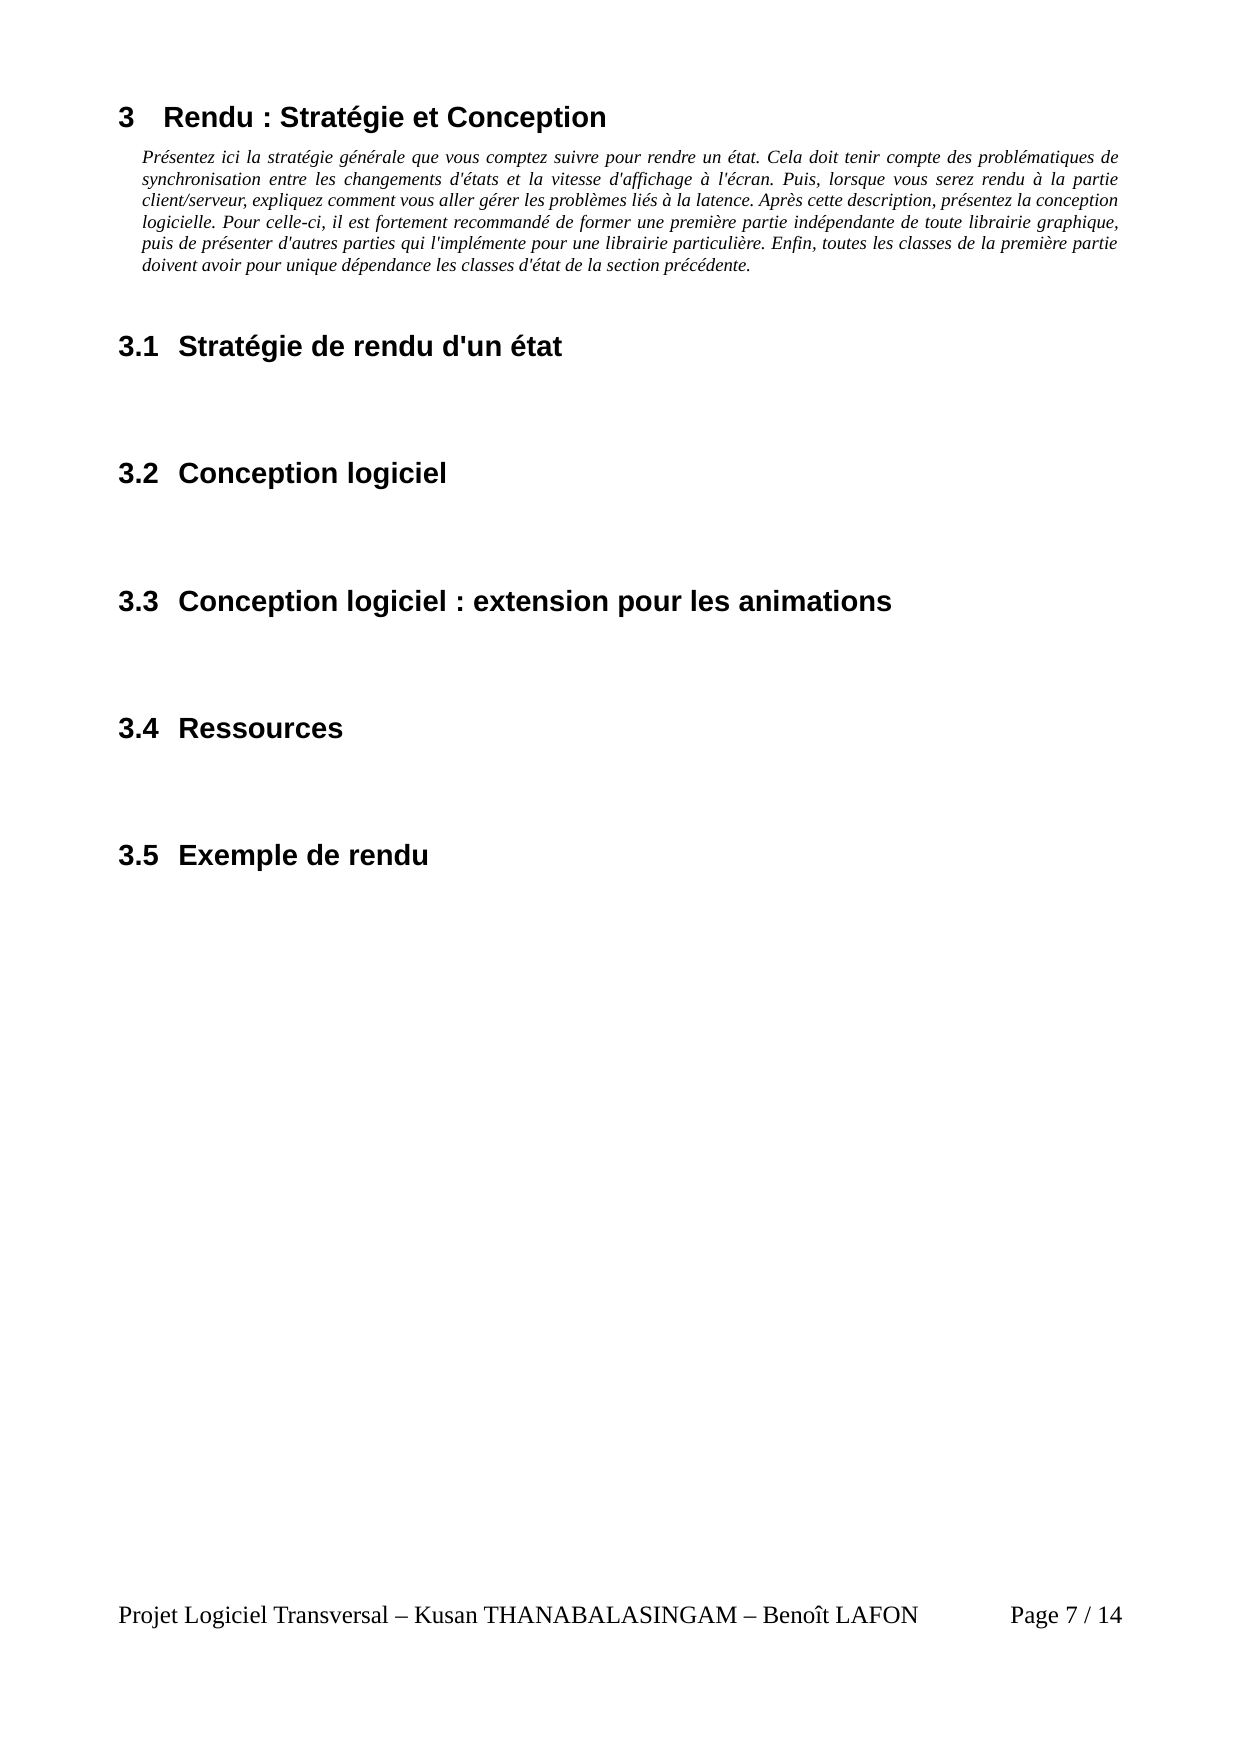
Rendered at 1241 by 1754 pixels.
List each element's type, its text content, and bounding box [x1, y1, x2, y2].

subtitle Exemple de rendu [118, 838, 1122, 872]
subtitle Conception logiciel : extension pour les animations [118, 584, 1122, 617]
subtitle Rendu : Stratégie et Conception [118, 100, 1122, 133]
subtitle Stratégie de rendu d'un état [118, 329, 1122, 363]
text Présentez ici la stratégie générale que vous comptez suivre pour rendre un état. Cela doit tenir compte des problématiques de synchronisation entre les changements d'états et la vitesse d'affichage à l'écran. Puis, lorsque vous serez rendu à la partie client/serveur, expliquez comment vous aller gérer les problèmes liés à la latence. Après cette description, présentez la conception logicielle. Pour celle-ci, il est fortement recommandé de former une première partie indépendante de toute librairie graphique, puis de présenter d'autres parties qui l'implémente pour une librairie particulière. Enfin, toutes les classes de la première partie doivent avoir pour unique dépendance les classes d'état de la section précédente. [142, 146, 1122, 275]
subtitle Conception logiciel [118, 456, 1122, 490]
subtitle Ressources [118, 711, 1122, 744]
